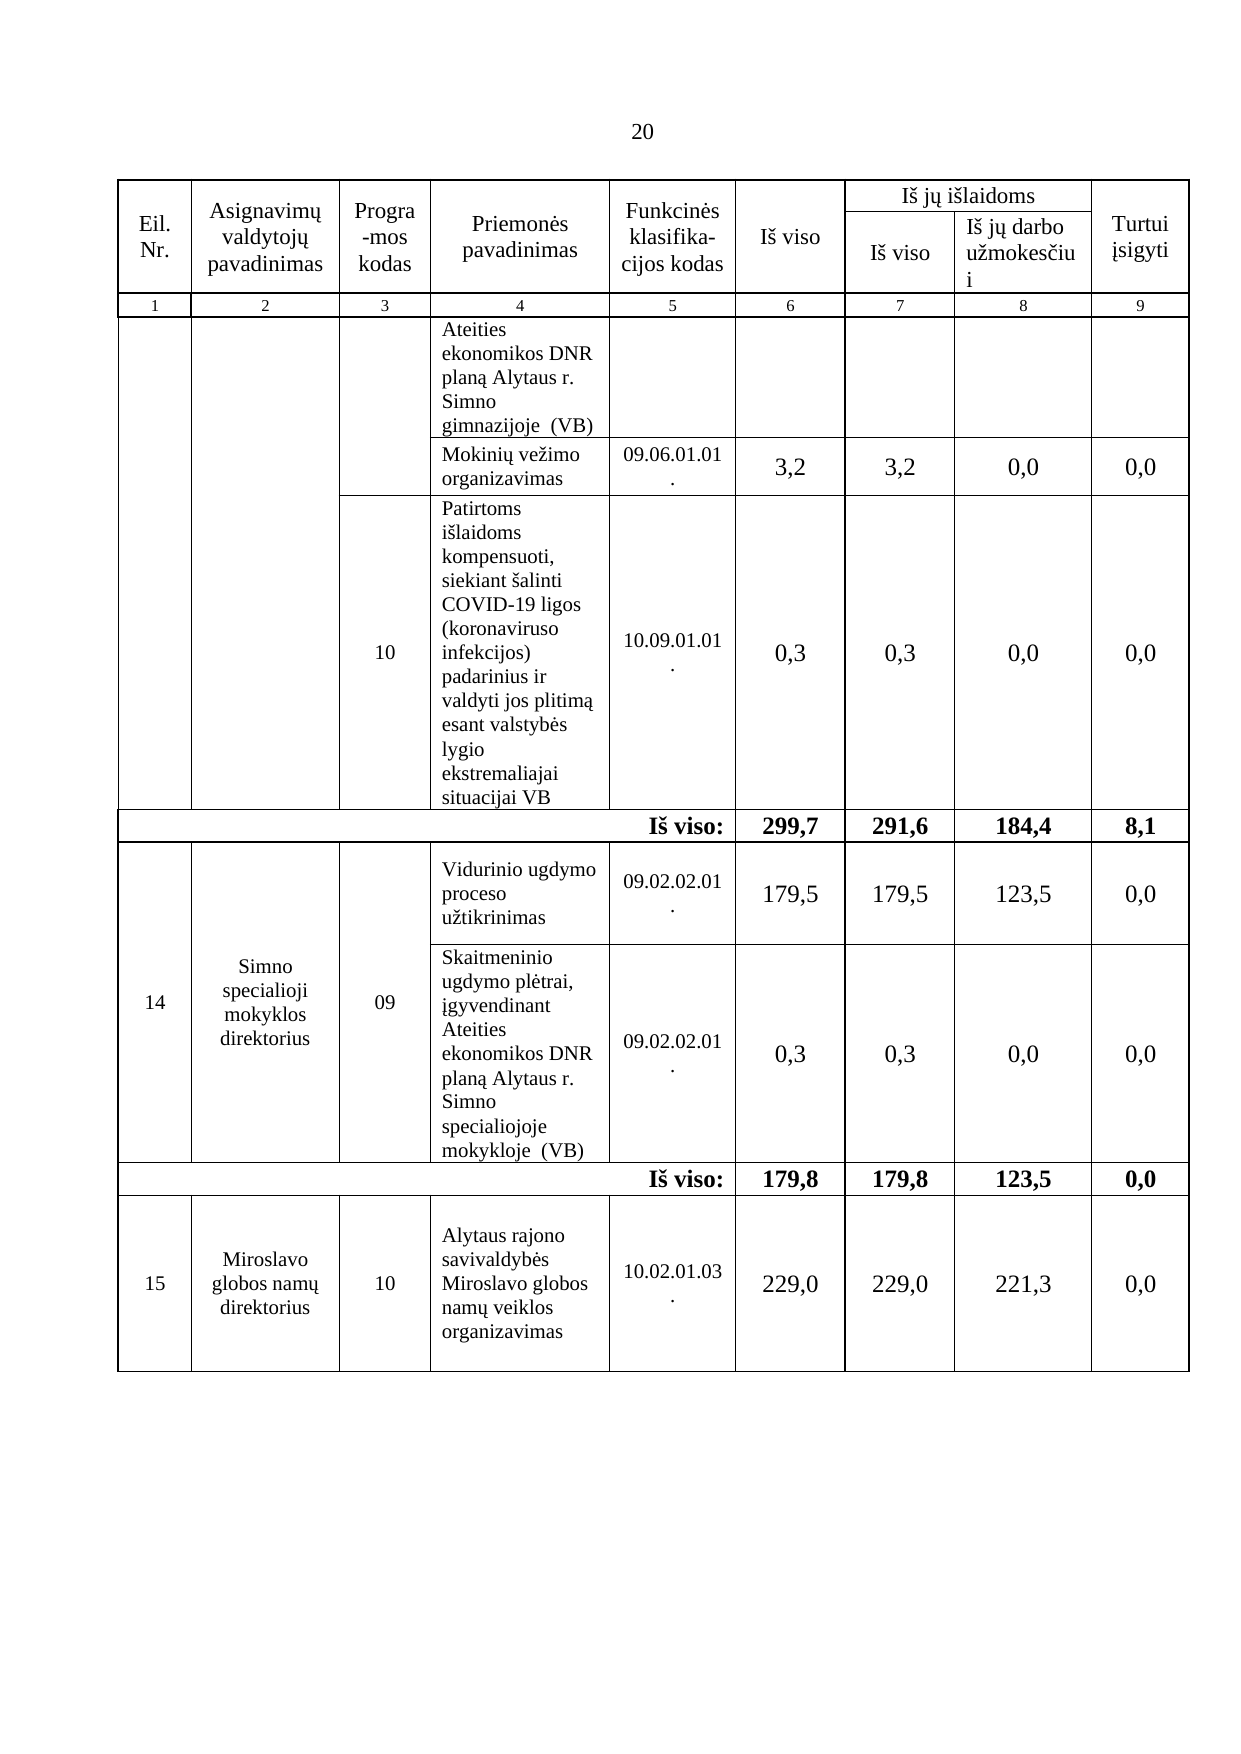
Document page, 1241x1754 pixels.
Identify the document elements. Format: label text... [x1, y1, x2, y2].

table_cell 0,3 [846, 496, 954, 809]
table_cell 179,8 [846, 1163, 954, 1194]
table_cell 3,2 [846, 438, 954, 495]
table_cell Iš jų darbo užmokesčiui [955, 212, 1091, 292]
table_cell Iš viso: [119, 1163, 735, 1194]
table_cell [119, 318, 191, 809]
table_cell 0,0 [955, 945, 1091, 1162]
table_cell 0,3 [846, 945, 954, 1162]
table_cell [955, 318, 1091, 437]
table_cell Iš viso [846, 212, 954, 292]
table_cell 09 [340, 843, 430, 1162]
table_header Asignavimų valdytojų pavadinimas [192, 181, 339, 292]
table_cell [340, 318, 430, 495]
table_cell [192, 318, 339, 809]
table_header Funkcinės klasifika-cijos kodas [610, 181, 735, 292]
table_cell 09.02.02.01. [610, 843, 735, 944]
table_header Iš viso [736, 181, 844, 292]
table_cell 10 [340, 496, 430, 809]
table_cell 6 [736, 294, 844, 316]
table_cell 0,0 [1092, 945, 1188, 1162]
table_cell 09.02.02.01. [610, 945, 735, 1162]
table_cell 14 [119, 843, 191, 1162]
table_cell Vidurinio ugdymo proceso užtikrinimas [431, 843, 609, 944]
table_cell [846, 318, 954, 437]
table_cell 5 [610, 294, 735, 316]
table_cell 9 [1092, 294, 1188, 316]
table_cell 221,3 [955, 1196, 1091, 1371]
table_cell 3,2 [736, 438, 844, 495]
table_cell 10.09.01.01. [610, 496, 735, 809]
table_cell 8 [955, 294, 1091, 316]
table_cell 184,4 [955, 810, 1091, 841]
table_cell 0,0 [955, 496, 1091, 809]
table_cell [610, 318, 735, 437]
table_cell Iš viso: [119, 810, 735, 841]
table_cell [1092, 318, 1188, 437]
table_header Turtui įsigyti [1092, 181, 1188, 292]
table_cell Mokinių vežimo organizavimas [431, 438, 609, 495]
table_cell 179,5 [736, 843, 844, 944]
table_cell 0,0 [1092, 438, 1188, 495]
table_cell 10 [340, 1196, 430, 1371]
table_cell 0,0 [1092, 1163, 1188, 1194]
table_cell 09.06.01.01. [610, 438, 735, 495]
table_cell 229,0 [736, 1196, 844, 1371]
table_cell 0,3 [736, 945, 844, 1162]
table_cell 0,0 [955, 438, 1091, 495]
table_cell 4 [431, 294, 609, 316]
table_cell Alytaus rajono savivaldybės Miroslavo globos namų veiklos organizavimas [431, 1196, 609, 1371]
table_header Progra-mos kodas [340, 181, 430, 292]
table_cell 0,3 [736, 496, 844, 809]
table_header Iš jų išlaidoms [846, 181, 1091, 211]
table_cell 299,7 [736, 810, 844, 841]
table_cell 179,5 [846, 843, 954, 944]
table_cell 8,1 [1092, 810, 1188, 841]
table_cell Miroslavo globos namų direktorius [192, 1196, 339, 1371]
table_cell 0,0 [1092, 496, 1188, 809]
table_cell 179,8 [736, 1163, 844, 1194]
table_cell 0,0 [1092, 843, 1188, 944]
table_cell [736, 318, 844, 437]
table_cell 123,5 [955, 1163, 1091, 1194]
table_cell Simno specialioji mokyklos direktorius [192, 843, 339, 1162]
table_cell 10.02.01.03. [610, 1196, 735, 1371]
table_header Eil. Nr. [119, 181, 191, 292]
table_cell 229,0 [846, 1196, 954, 1371]
table_cell Skaitmeninio ugdymo plėtrai, įgyvendinant Ateities ekonomikos DNR planą Alytaus r. Simno specialiojoje mokykloje (VB) [431, 945, 609, 1162]
table_cell 15 [119, 1196, 191, 1371]
table_header Priemonės pavadinimas [431, 181, 609, 292]
table_cell 291,6 [846, 810, 954, 841]
table_cell Ateities ekonomikos DNR planą Alytaus r. Simno gimnazijoje (VB) [431, 318, 609, 437]
table_cell 0,0 [1092, 1196, 1188, 1371]
table_cell 7 [846, 294, 954, 316]
table_cell 123,5 [955, 843, 1091, 944]
table_cell 2 [192, 294, 339, 316]
table_cell 1 [119, 294, 190, 316]
table_cell Patirtoms išlaidoms kompensuoti, siekiant šalinti COVID-19 ligos (koronaviruso infekcijos) padarinius ir valdyti jos plitimą esant valstybės lygio ekstremaliajai situacijai VB [431, 496, 609, 809]
table_cell 3 [340, 294, 430, 316]
